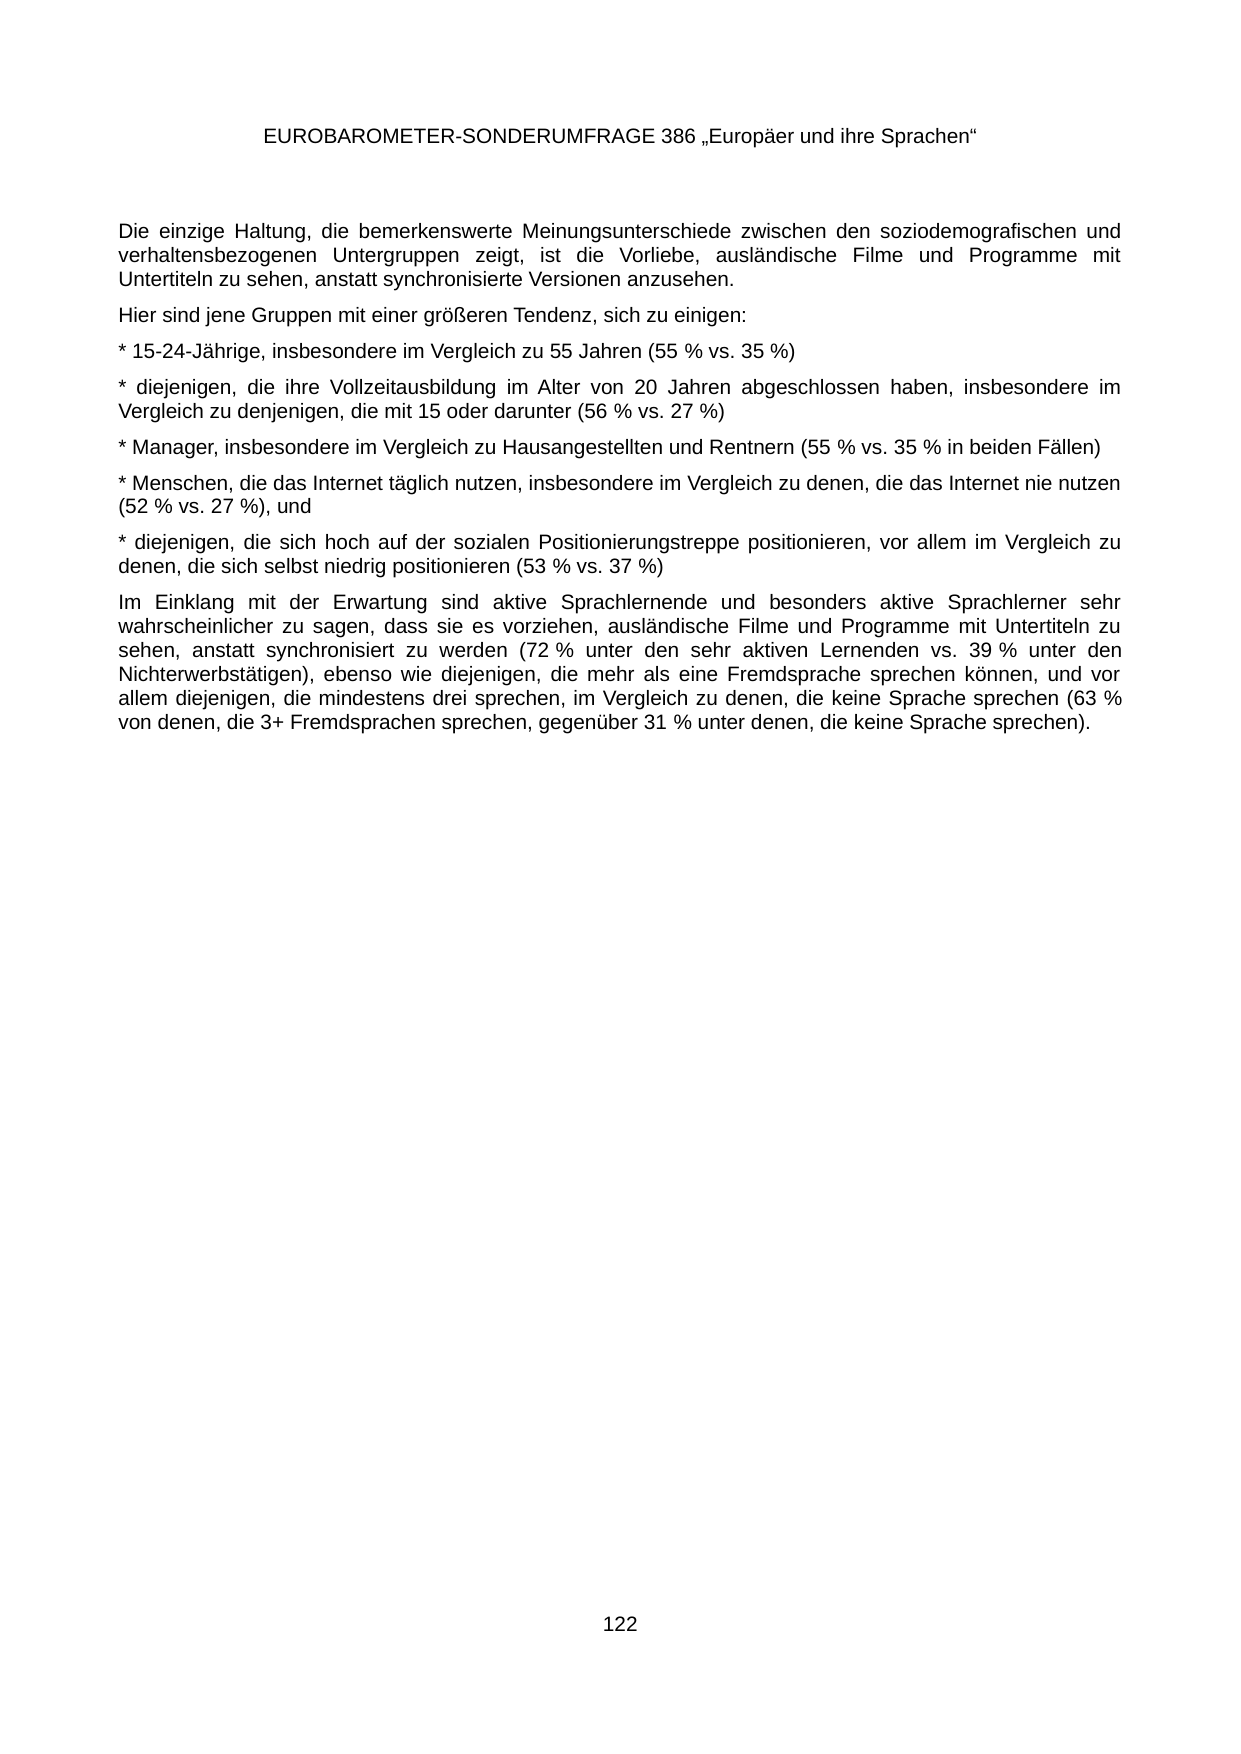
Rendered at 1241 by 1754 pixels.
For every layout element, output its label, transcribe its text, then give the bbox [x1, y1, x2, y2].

text * Menschen, die das Internet täglich nutzen, insbesondere im Vergleich zu denen, die das Internet nie nutzen (52 % vs. 27 %), und [118, 470, 1122, 518]
text * diejenigen, die ihre Vollzeitausbildung im Alter von 20 Jahren abgeschlossen haben, insbesondere im Vergleich zu denjenigen, die mit 15 oder darunter (56 % vs. 27 %) [118, 375, 1122, 423]
text Im Einklang mit der Erwartung sind aktive Sprachlernende und besonders aktive Sprachlerner sehr wahrscheinlicher zu sagen, dass sie es vorziehen, ausländische Filme und Programme mit Untertiteln zu sehen, anstatt synchronisiert zu werden (72 % unter den sehr aktiven Lernenden vs. 39 % unter den Nichterwerbstätigen), ebenso wie diejenigen, die mehr als eine Fremdsprache sprechen können, und vor allem diejenigen, die mindestens drei sprechen, im Vergleich zu denen, die keine Sprache sprechen (63 % von denen, die 3+ Fremdsprachen sprechen, gegenüber 31 % unter denen, die keine Sprache sprechen). [118, 590, 1122, 734]
text Hier sind jene Gruppen mit einer größeren Tendenz, sich zu einigen: [118, 303, 1122, 327]
text * diejenigen, die sich hoch auf der sozialen Positionierungstreppe positionieren, vor allem im Vergleich zu denen, die sich selbst niedrig positionieren (53 % vs. 37 %) [118, 530, 1122, 578]
text * 15-24-Jährige, insbesondere im Vergleich zu 55 Jahren (55 % vs. 35 %) [118, 339, 1122, 363]
text Die einzige Haltung, die bemerkenswerte Meinungsunterschiede zwischen den soziodemografischen und verhaltensbezogenen Untergruppen zeigt, ist die Vorliebe, ausländische Filme und Programme mit Untertiteln zu sehen, anstatt synchronisierte Versionen anzusehen. [118, 219, 1122, 291]
text * Manager, insbesondere im Vergleich zu Hausangestellten und Rentnern (55 % vs. 35 % in beiden Fällen) [118, 434, 1122, 458]
